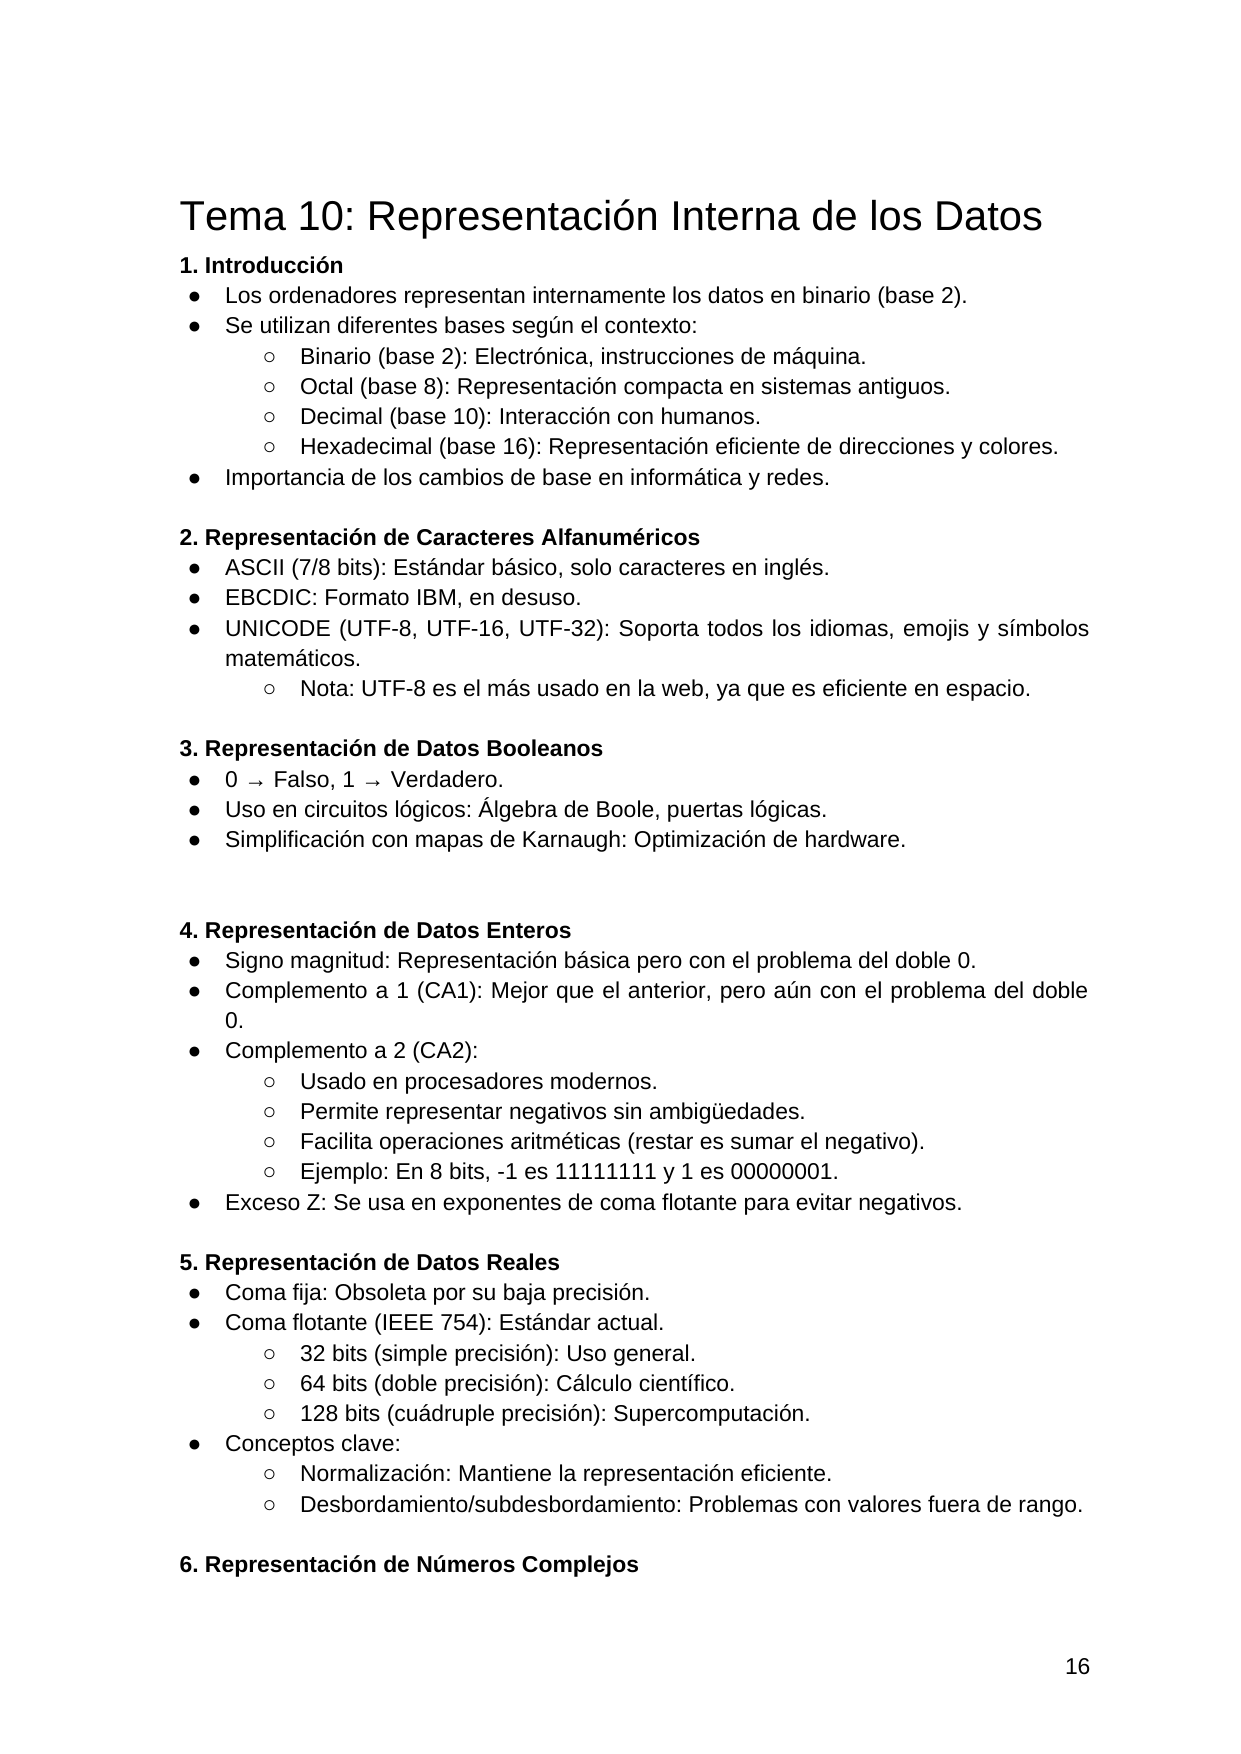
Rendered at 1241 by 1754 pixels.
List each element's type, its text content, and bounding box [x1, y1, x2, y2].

list Nota: UTF-8 es el más usado en la web, ya que es eficiente en espacio. [262, 675, 1090, 701]
list Desbordamiento/subdesbordamiento: Problemas con valores fuera de rango. [262, 1491, 1090, 1517]
list Uso en circuitos lógicos: Álgebra de Boole, puertas lógicas. [187, 796, 1090, 822]
list ASCII (7/8 bits): Estándar básico, solo caracteres en inglés. [187, 554, 1090, 581]
list Se utilizan diferentes bases según el contexto: [187, 312, 1090, 339]
list Exceso Z: Se usa en exponentes de coma flotante para evitar negativos. [187, 1188, 1090, 1215]
list Coma fija: Obsoleta por su baja precisión. [187, 1279, 1090, 1306]
list 0 → Falso, 1 → Verdadero. [187, 766, 1090, 792]
list Coma flotante (IEEE 754): Estándar actual. [187, 1309, 1090, 1336]
list Simplificación con mapas de Karnaugh: Optimización de hardware. [187, 826, 1090, 852]
list Conceptos clave: [187, 1430, 1090, 1457]
list Normalización: Mantiene la representación eficiente. [262, 1460, 1090, 1487]
text 5. Representación de Datos Reales [179, 1249, 1090, 1275]
list Binario (base 2): Electrónica, instrucciones de máquina. [262, 343, 1090, 369]
list Complemento a 2 (CA2): [187, 1037, 1090, 1064]
list 32 bits (simple precisión): Uso general. [262, 1339, 1090, 1366]
list 128 bits (cuádruple precisión): Supercomputación. [262, 1400, 1090, 1426]
text 4. Representación de Datos Enteros [179, 917, 1090, 943]
text 2. Representación de Caracteres Alfanuméricos [179, 524, 1090, 550]
list EBCDIC: Formato IBM, en desuso. [187, 584, 1090, 611]
list UNICODE (UTF-8, UTF-16, UTF-32): Soporta todos los idiomas, emojis y símbolos matemáticos. [187, 614, 1090, 671]
list Signo magnitud: Representación básica pero con el problema del doble 0. [187, 947, 1090, 973]
list Los ordenadores representan internamente los datos en binario (base 2). [187, 282, 1090, 309]
text 3. Representación de Datos Booleanos [179, 735, 1090, 762]
list Facilita operaciones aritméticas (restar es sumar el negativo). [262, 1128, 1090, 1154]
list Importancia de los cambios de base en informática y redes. [187, 463, 1090, 490]
list Decimal (base 10): Interacción con humanos. [262, 403, 1090, 429]
list Octal (base 8): Representación compacta en sistemas antiguos. [262, 373, 1090, 399]
list Ejemplo: En 8 bits, -1 es 11111111 y 1 es 00000001. [262, 1158, 1090, 1185]
list Permite representar negativos sin ambigüedades. [262, 1098, 1090, 1124]
text 6. Representación de Números Complejos [179, 1551, 1090, 1577]
subtitle Tema 10: Representación Interna de los Datos [179, 192, 1090, 239]
text 1. Introducción [179, 252, 1090, 278]
list Complemento a 1 (CA1): Mejor que el anterior, pero aún con el problema del doble 0. [187, 977, 1090, 1034]
list Usado en procesadores modernos. [262, 1068, 1090, 1094]
list Hexadecimal (base 16): Representación eficiente de direcciones y colores. [262, 433, 1090, 460]
list 64 bits (doble precisión): Cálculo científico. [262, 1370, 1090, 1396]
